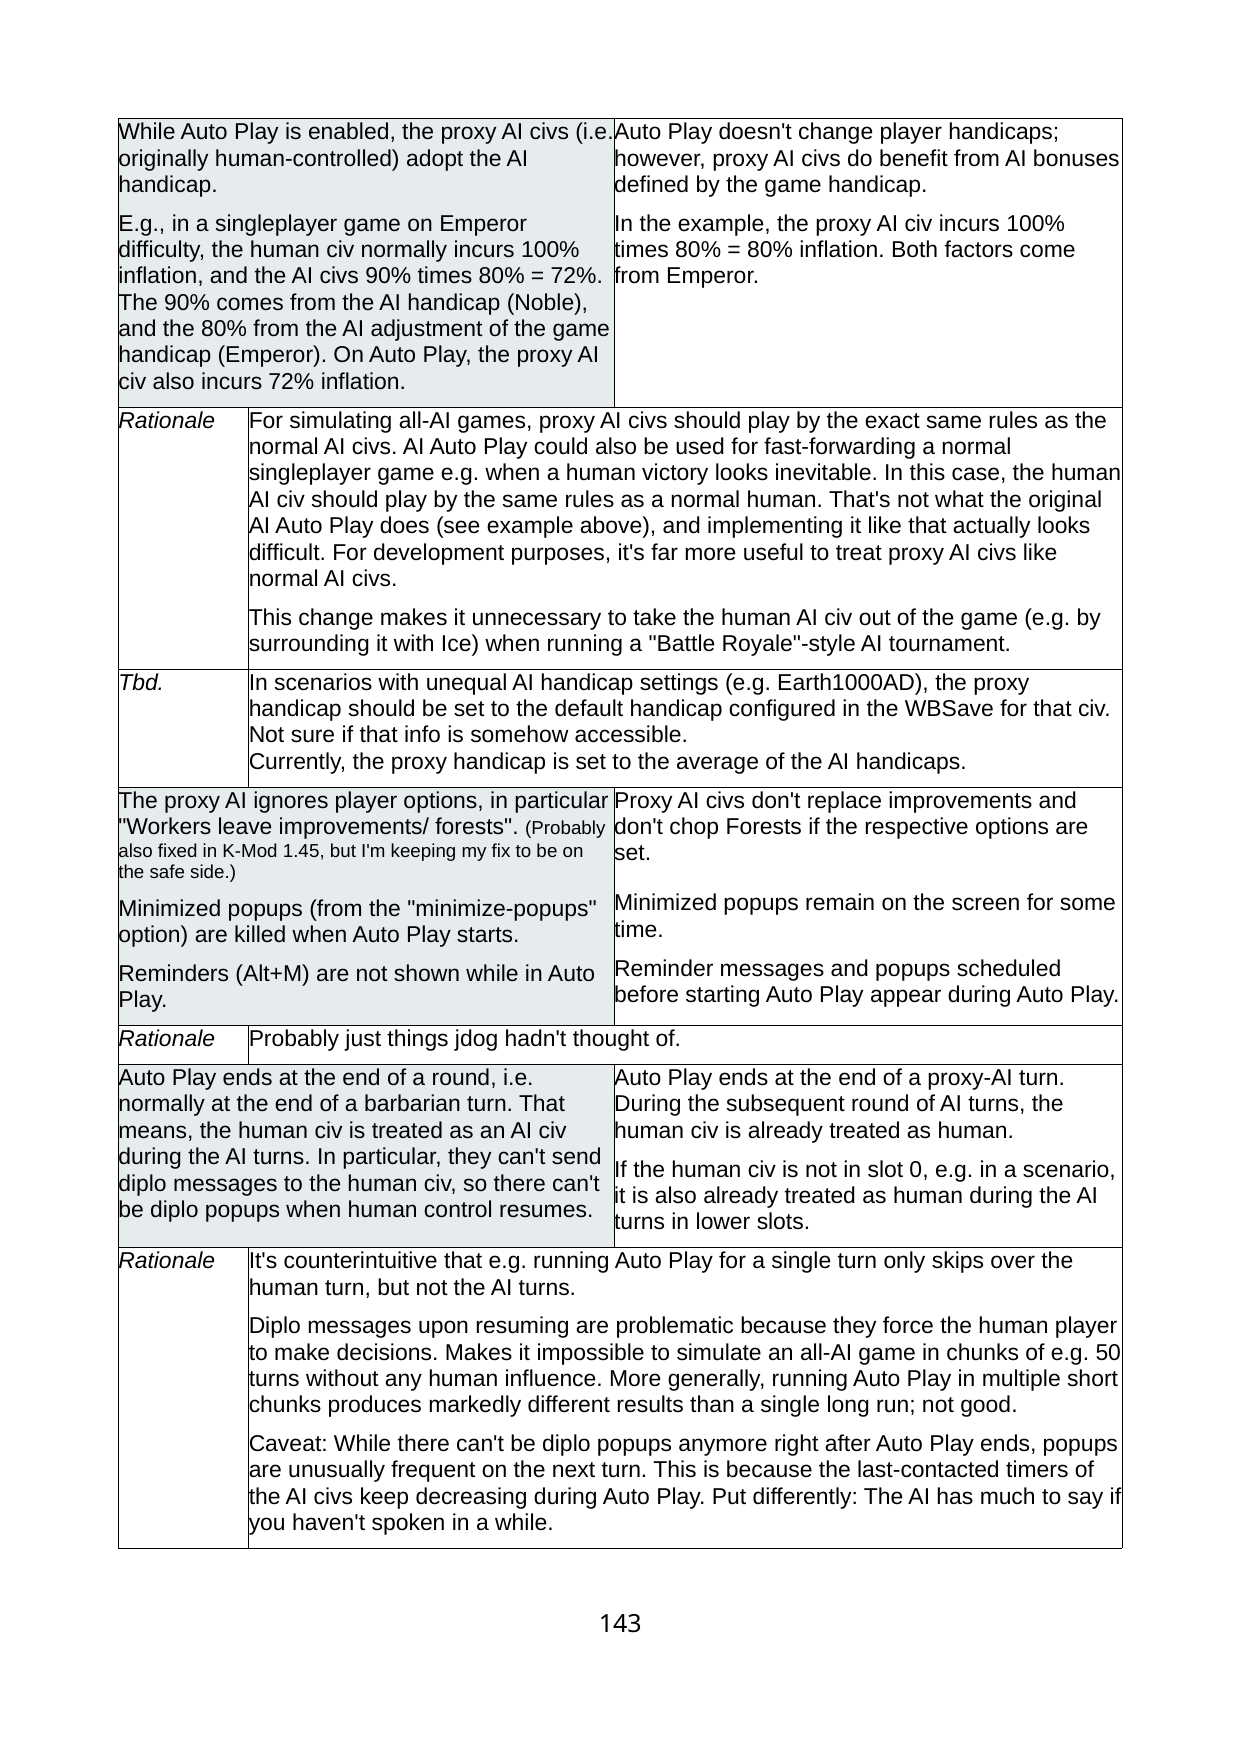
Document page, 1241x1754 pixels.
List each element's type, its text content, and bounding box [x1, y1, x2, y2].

table_cell Probably just things jdog hadn't thought of. [249, 1026, 1122, 1064]
table_cell Auto Play ends at the end of a round, i.e. normally at the end of a barbarian turn. That means, the human civ is treated as an AI civ during the AI turns. In particular, they can't send diplo messages to the human civ, so there can't be diplo popups when human control resumes. [119, 1065, 614, 1247]
table_cell Tbd. [119, 670, 248, 787]
table_cell Auto Play doesn't change player handicaps; however, proxy AI civs do benefit from AI bonuses defined by the game handicap. In the example, the proxy AI civ incurs 100% times 80% = 80% inflation. Both factors come from Emperor. [615, 119, 1122, 407]
table_cell It's counterintuitive that e.g. running Auto Play for a single turn only skips over the human turn, but not the AI turns. Diplo messages upon resuming are problematic because they force the human player to make decisions. Makes it impossible to simulate an all-AI game in chunks of e.g. 50 turns without any human influence. More generally, running Auto Play in multiple short chunks produces markedly different results than a single long run; not good. Caveat: While there can't be diplo popups anymore right after Auto Play ends, popups are unusually frequent on the next turn. This is because the last-contacted timers of the AI civs keep decreasing during Auto Play. Put differently: The AI has much to say if you haven't spoken in a while. [249, 1248, 1122, 1548]
table_cell Rationale [119, 1248, 248, 1548]
table_cell Rationale [119, 1026, 248, 1064]
table_cell For simulating all-AI games, proxy AI civs should play by the exact same rules as the normal AI civs. AI Auto Play could also be used for fast-forwarding a normal singleplayer game e.g. when a human victory looks inevitable. In this case, the human AI civ should play by the same rules as a normal human. That's not what the original AI Auto Play does (see example above), and implementing it like that actually looks difficult. For development purposes, it's far more useful to treat proxy AI civs like normal AI civs. This change makes it unnecessary to take the human AI civ out of the game (e.g. by surrounding it with Ice) when running a "Battle Royale"-style AI tournament. [249, 408, 1122, 669]
table_cell While Auto Play is enabled, the proxy AI civs (i.e. originally human-controlled) adopt the AI handicap. E.g., in a singleplayer game on Emperor difficulty, the human civ normally incurs 100% inflation, and the AI civs 90% times 80% = 72%. The 90% comes from the AI handicap (Noble), and the 80% from the AI adjustment of the game handicap (Emperor). On Auto Play, the proxy AI civ also incurs 72% inflation. [119, 119, 614, 407]
table_cell In scenarios with unequal AI handicap settings (e.g. Earth1000AD), the proxy handicap should be set to the default handicap configured in the WBSave for that civ. Not sure if that info is somehow accessible. Currently, the proxy handicap is set to the average of the AI handicaps. [249, 670, 1122, 787]
table_cell Rationale [119, 408, 248, 669]
table_cell Proxy AI civs don't replace improvements and don't chop Forests if the respective options are set. Minimized popups remain on the screen for some time. Reminder messages and popups scheduled before starting Auto Play appear during Auto Play. [615, 788, 1122, 1025]
table_cell Auto Play ends at the end of a proxy-AI turn. During the subsequent round of AI turns, the human civ is already treated as human. If the human civ is not in slot 0, e.g. in a scenario, it is also already treated as human during the AI turns in lower slots. [615, 1065, 1122, 1247]
table_cell The proxy AI ignores player options, in particular "Workers leave improvements/ forests". (Probably also fixed in K-Mod 1.45, but I'm keeping my fix to be on the safe side.) Minimized popups (from the "minimize-popups" option) are killed when Auto Play starts. Reminders (Alt+M) are not shown while in Auto Play. [119, 788, 614, 1025]
